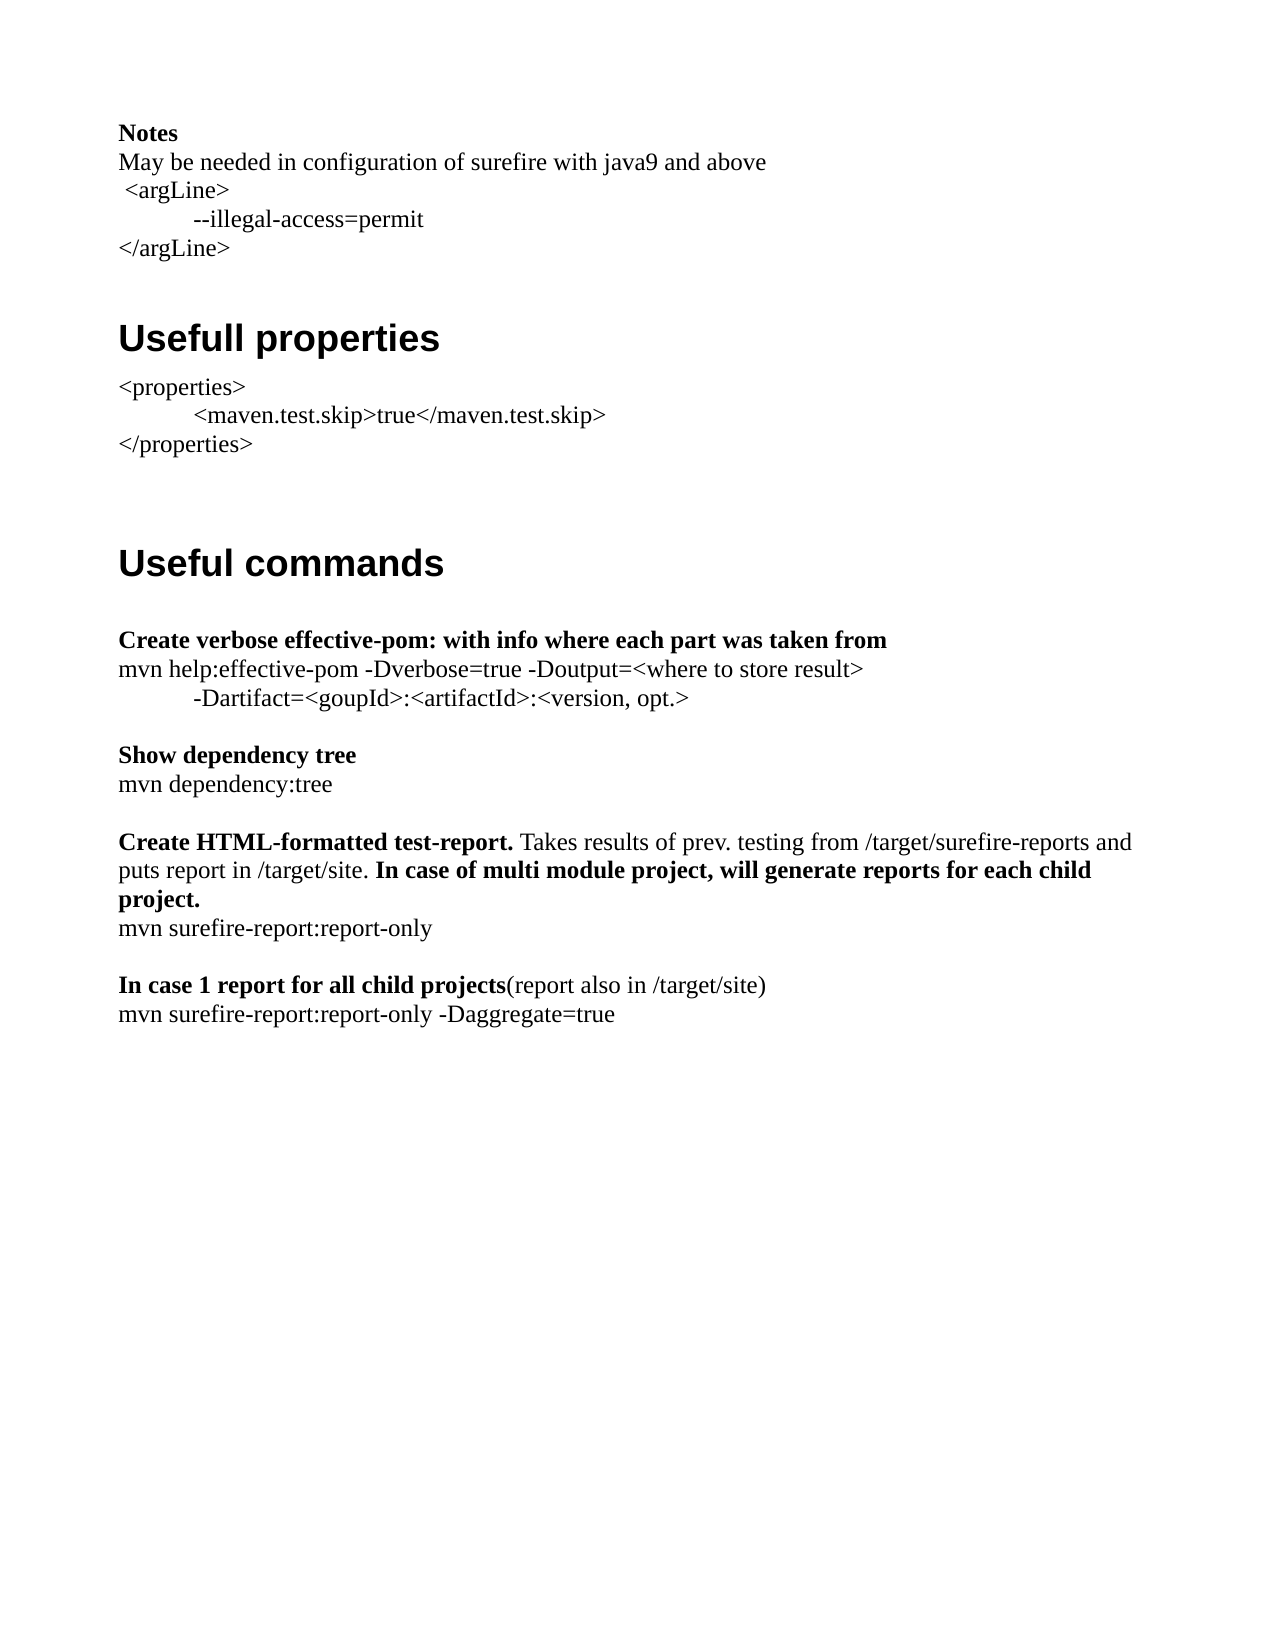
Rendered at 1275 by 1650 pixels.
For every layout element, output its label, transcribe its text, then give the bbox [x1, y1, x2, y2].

text </argLine> [118, 233, 1157, 262]
text --illegal-access=permit [118, 204, 1157, 233]
text Create verbose effective-pom: with info where each part was taken from [118, 625, 1157, 654]
text Show dependency tree [118, 740, 1157, 769]
text -Dartifact=<goupId>:<artifactId>:<version, opt.> [118, 683, 1157, 712]
text mvn surefire-report:report-only -Daggregate=true [118, 999, 1157, 1028]
text <properties> [118, 372, 1157, 401]
text Notes [118, 118, 1157, 147]
text <maven.test.skip>true</maven.test.skip> [118, 401, 1157, 429]
text <argLine> [118, 176, 1157, 204]
text mvn help:effective-pom -Dverbose=true -Doutput=<where to store result> [118, 654, 1157, 683]
text </properties> [118, 429, 1157, 458]
text Create HTML-formatted test-report. Takes results of prev. testing from /target/surefire-reports and puts report in /target/site. In case of multi module project, will generate reports for each child project. [118, 827, 1157, 913]
text In case 1 report for all child projects(report also in /target/site) [118, 970, 1157, 999]
subtitle Useful commands [118, 541, 1157, 584]
subtitle Usefull properties [118, 316, 1157, 359]
text mvn dependency:tree [118, 769, 1157, 798]
text mvn surefire-report:report-only [118, 913, 1157, 942]
text May be needed in configuration of surefire with java9 and above [118, 147, 1157, 176]
